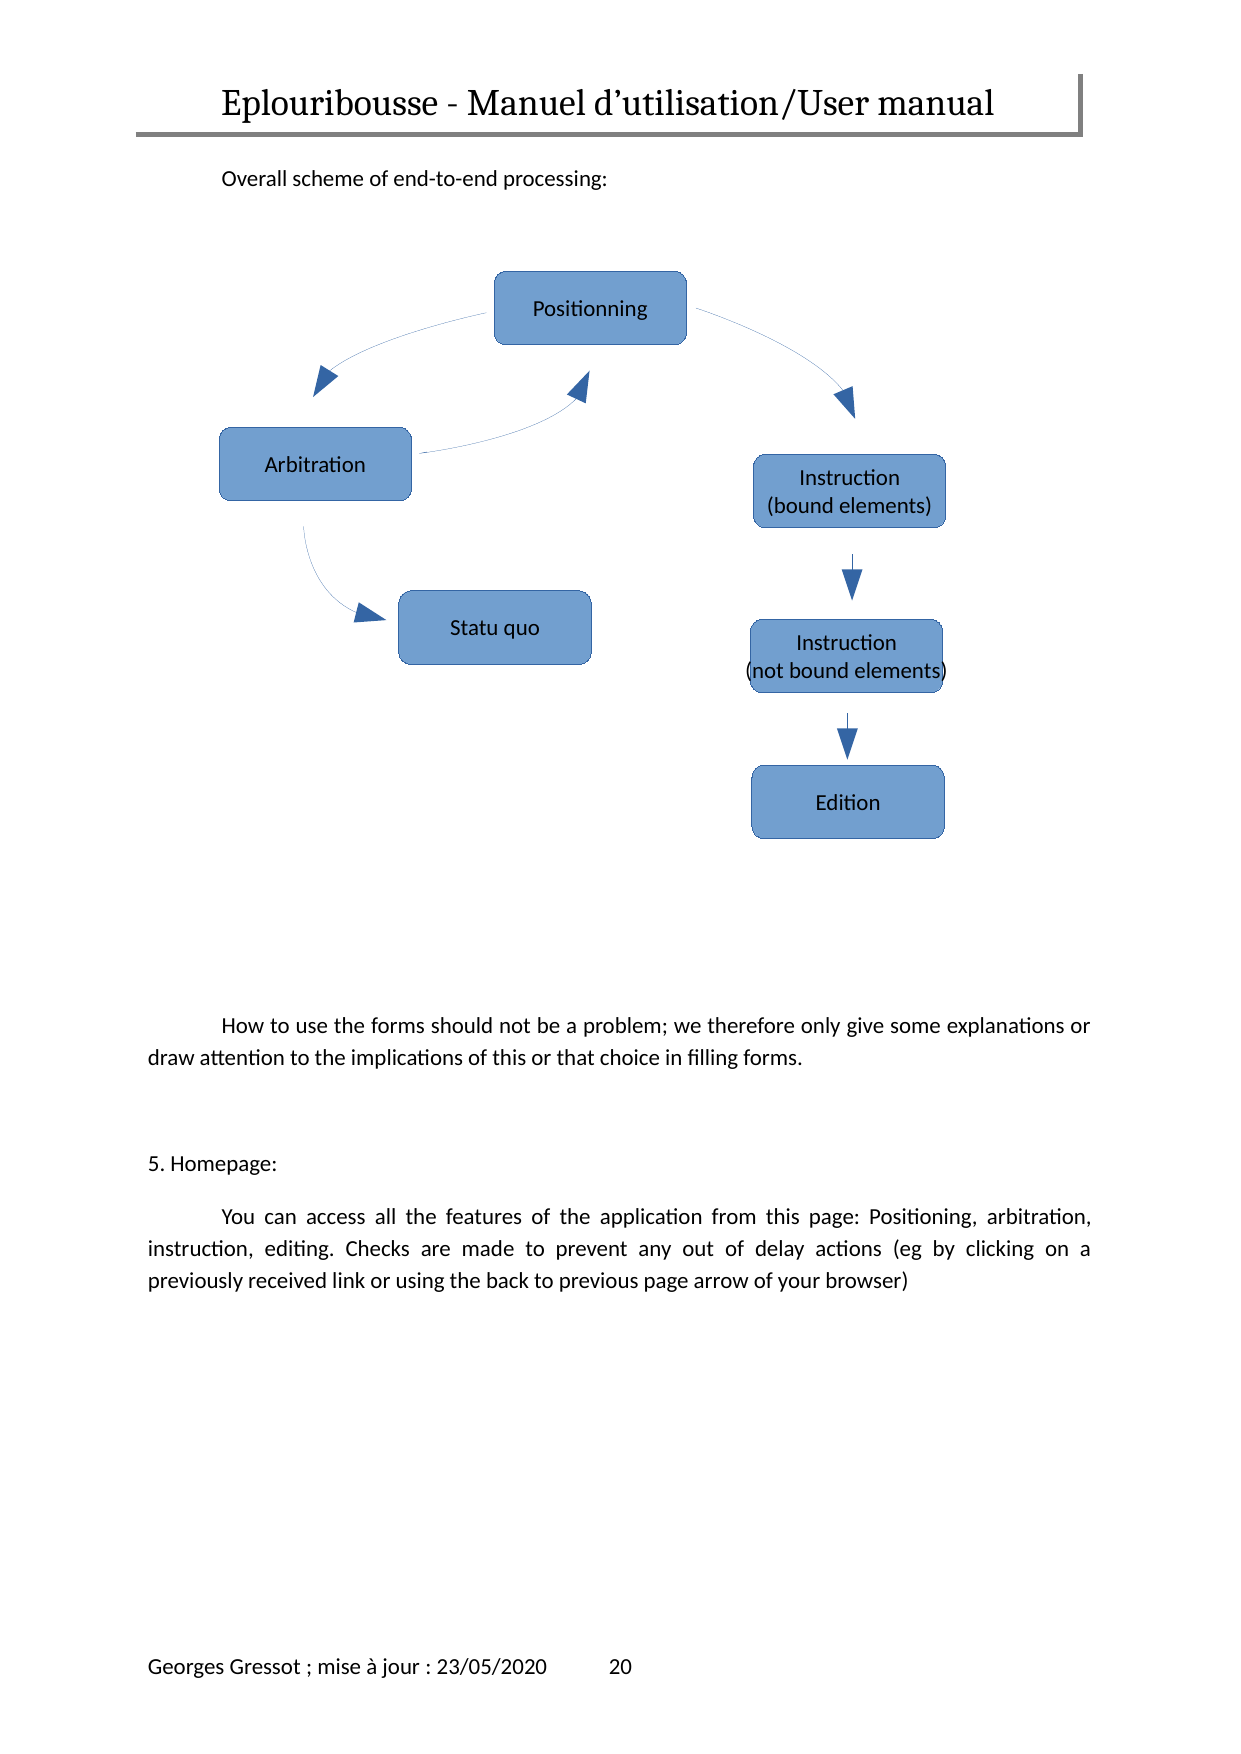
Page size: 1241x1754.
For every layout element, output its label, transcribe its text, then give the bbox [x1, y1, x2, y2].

text You can access all the features of the application from this page: Positioning, arbitration, instruction, editing. Checks are made to prevent any out of delay actions (eg by clicking on a previously received link or using the back to previous page arrow of your browser) [148, 1202, 1093, 1294]
text How to use the forms should not be a problem; we therefore only give some explanations or draw attention to the implications of this or that choice in filling forms. [148, 1011, 1093, 1071]
text Overall scheme of end-to-end processing: [148, 164, 1093, 193]
text 5. Homepage: [148, 1149, 1093, 1177]
